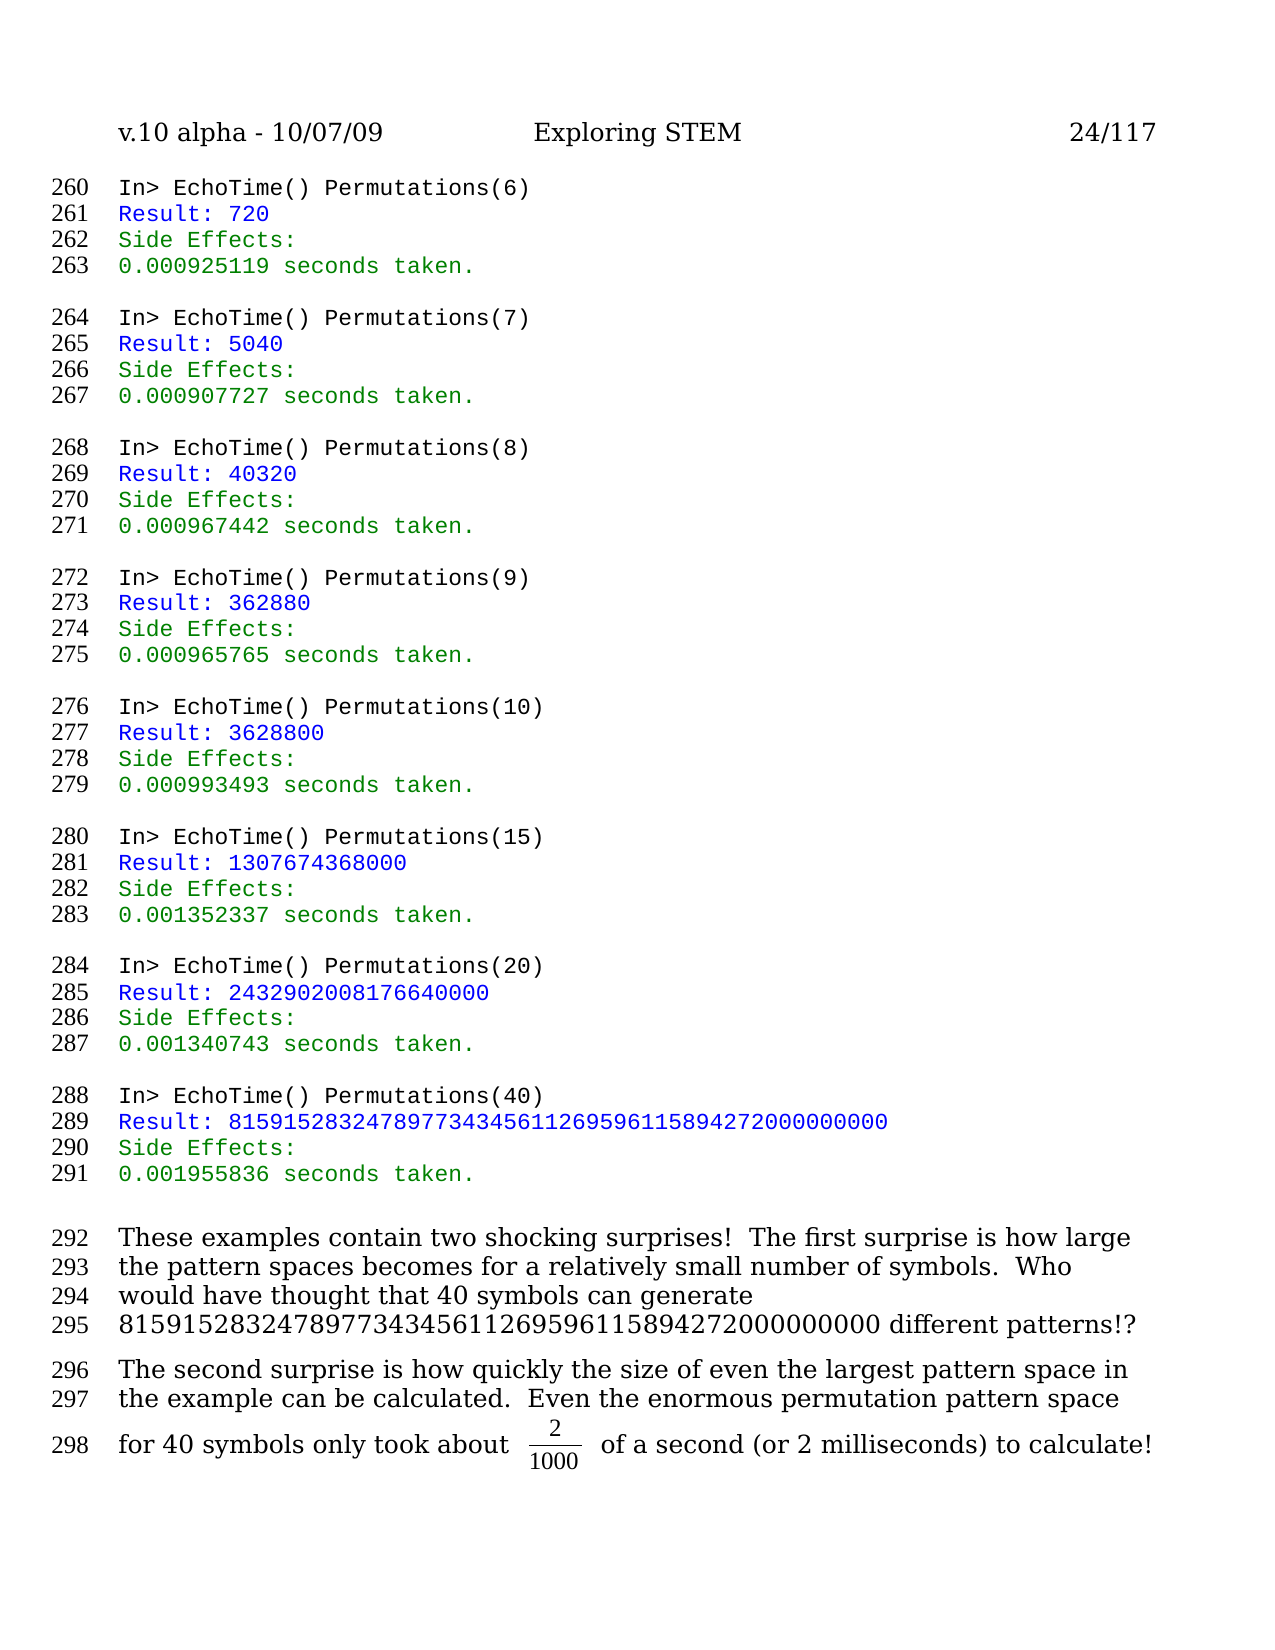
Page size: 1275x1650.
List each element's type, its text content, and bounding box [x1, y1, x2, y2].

text In> EchoTime() Permutations(8) [118, 436, 1157, 462]
text Side Effects: [118, 358, 1157, 384]
text The second surprise is how quickly the size of even the largest pattern space in the example can be calculated. Even the enormous permutation pattern space for 40 symbols only took aboutof a second (or 2 milliseconds) to calculate! [118, 1355, 1157, 1477]
text In> EchoTime() Permutations(6) [118, 177, 1157, 203]
text Result: 362880 [118, 592, 1157, 618]
text Side Effects: [118, 1136, 1157, 1162]
text Side Effects: [118, 229, 1157, 254]
text Result: 2432902008176640000 [118, 981, 1157, 1007]
text 0.000967442 seconds taken. [118, 514, 1157, 540]
text In> EchoTime() Permutations(40) [118, 1084, 1157, 1111]
text Result: 40320 [118, 462, 1157, 488]
text Side Effects: [118, 747, 1157, 773]
text 0.001352337 seconds taken. [118, 903, 1157, 929]
text Side Effects: [118, 1007, 1157, 1033]
text 0.000993493 seconds taken. [118, 773, 1157, 799]
text Result: 1307674368000 [118, 851, 1157, 877]
text Side Effects: [118, 618, 1157, 644]
text Result: 815915283247897734345611269596115894272000000000 [118, 1111, 1157, 1136]
text 0.000925119 seconds taken. [118, 254, 1157, 281]
text These examples contain two shocking surprises! The first surprise is how large the pattern spaces becomes for a relatively small number of symbols. Who would have thought that 40 symbols can generate 815915283247897734345611269596115894272000000000 different patterns!? [118, 1223, 1157, 1340]
text 0.001340743 seconds taken. [118, 1033, 1157, 1059]
text In> EchoTime() Permutations(15) [118, 825, 1157, 851]
text Result: 3628800 [118, 721, 1157, 747]
text 0.000907727 seconds taken. [118, 384, 1157, 410]
text Side Effects: [118, 877, 1157, 903]
text In> EchoTime() Permutations(10) [118, 696, 1157, 721]
text 0.000965765 seconds taken. [118, 644, 1157, 669]
text Side Effects: [118, 488, 1157, 514]
text 0.001955836 seconds taken. [118, 1162, 1157, 1188]
text Result: 720 [118, 203, 1157, 229]
text In> EchoTime() Permutations(20) [118, 955, 1157, 981]
text In> EchoTime() Permutations(7) [118, 306, 1157, 332]
text In> EchoTime() Permutations(9) [118, 566, 1157, 592]
text Result: 5040 [118, 332, 1157, 358]
